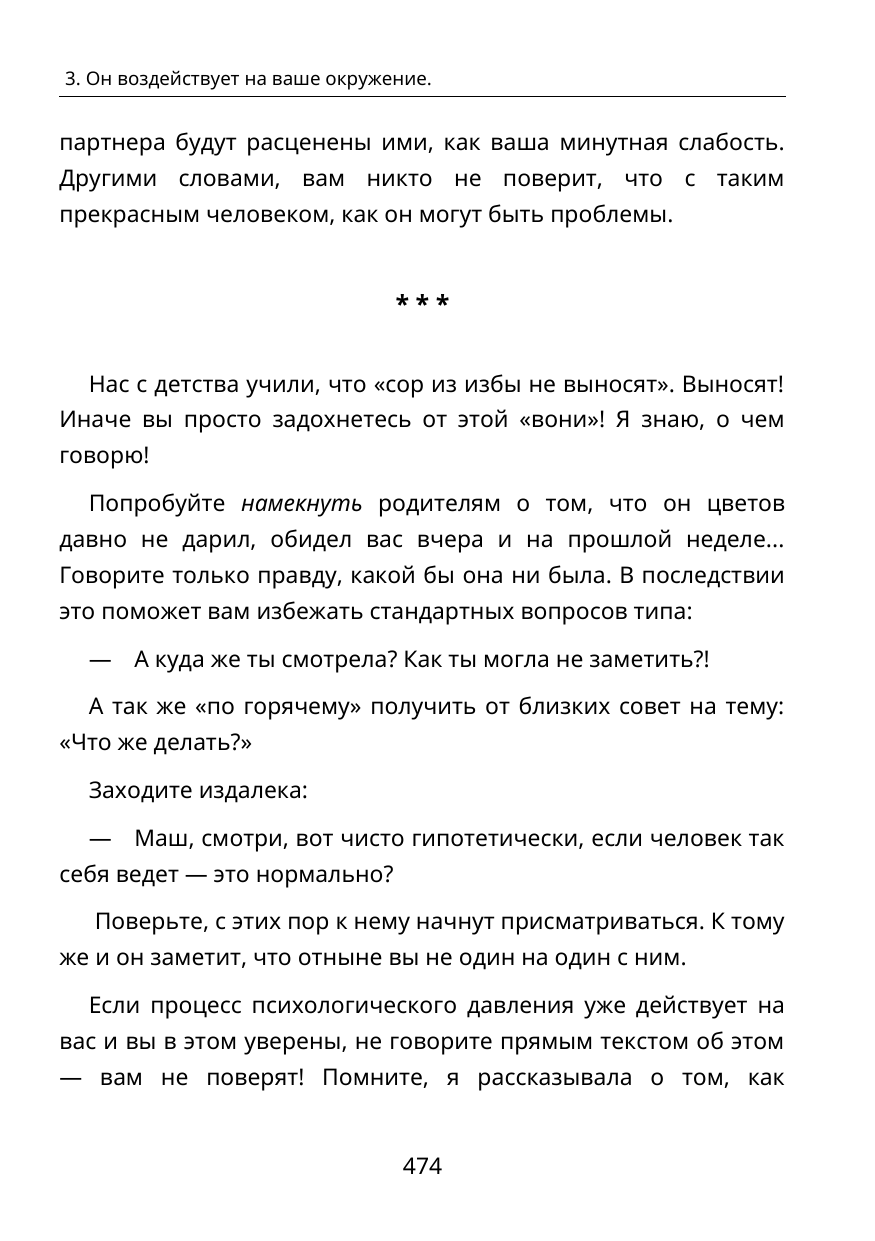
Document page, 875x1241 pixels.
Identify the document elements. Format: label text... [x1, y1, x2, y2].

text А так же «по горячему» получить от близких совет на тему: «Что же делать?» [59, 690, 786, 757]
text Нас с детства учили, что «сор из избы не выносят». Выносят! Иначе вы просто задохнетесь от этой «вони»! Я знаю, о чем говорю! [59, 367, 786, 471]
subtitle * * * [59, 287, 786, 321]
list Маш, смотри, вот чисто гипотетически, если человек так себя ведет — это нормально? [59, 822, 786, 889]
text партнера будут расценены ими, как ваша минутная слабость. Другими словами, вам никто не поверит, что с таким прекрасным человеком, как он могут быть проблемы. [59, 126, 786, 229]
text Поверьте, с этих пор к нему начнут присматриваться. К тому же и он заметит, что отныне вы не один на один с ним. [59, 905, 786, 972]
text Попробуйте намекнуть родителям о том, что он цветов давно не дарил, обидел вас вчера и на прошлой неделе... Говорите только правду, какой бы она ни была. В последствии это поможет вам избежать стандартных вопросов типа: [59, 487, 786, 626]
text Если процесс психологического давления уже действует на вас и вы в этом уверены, не говорите прямым текстом об этом — вам не поверят! Помните, я рассказывала о том, как [59, 989, 786, 1092]
text Заходите издалека: [59, 774, 786, 805]
list А куда же ты смотрела? Как ты могла не заметить?! [59, 643, 786, 674]
